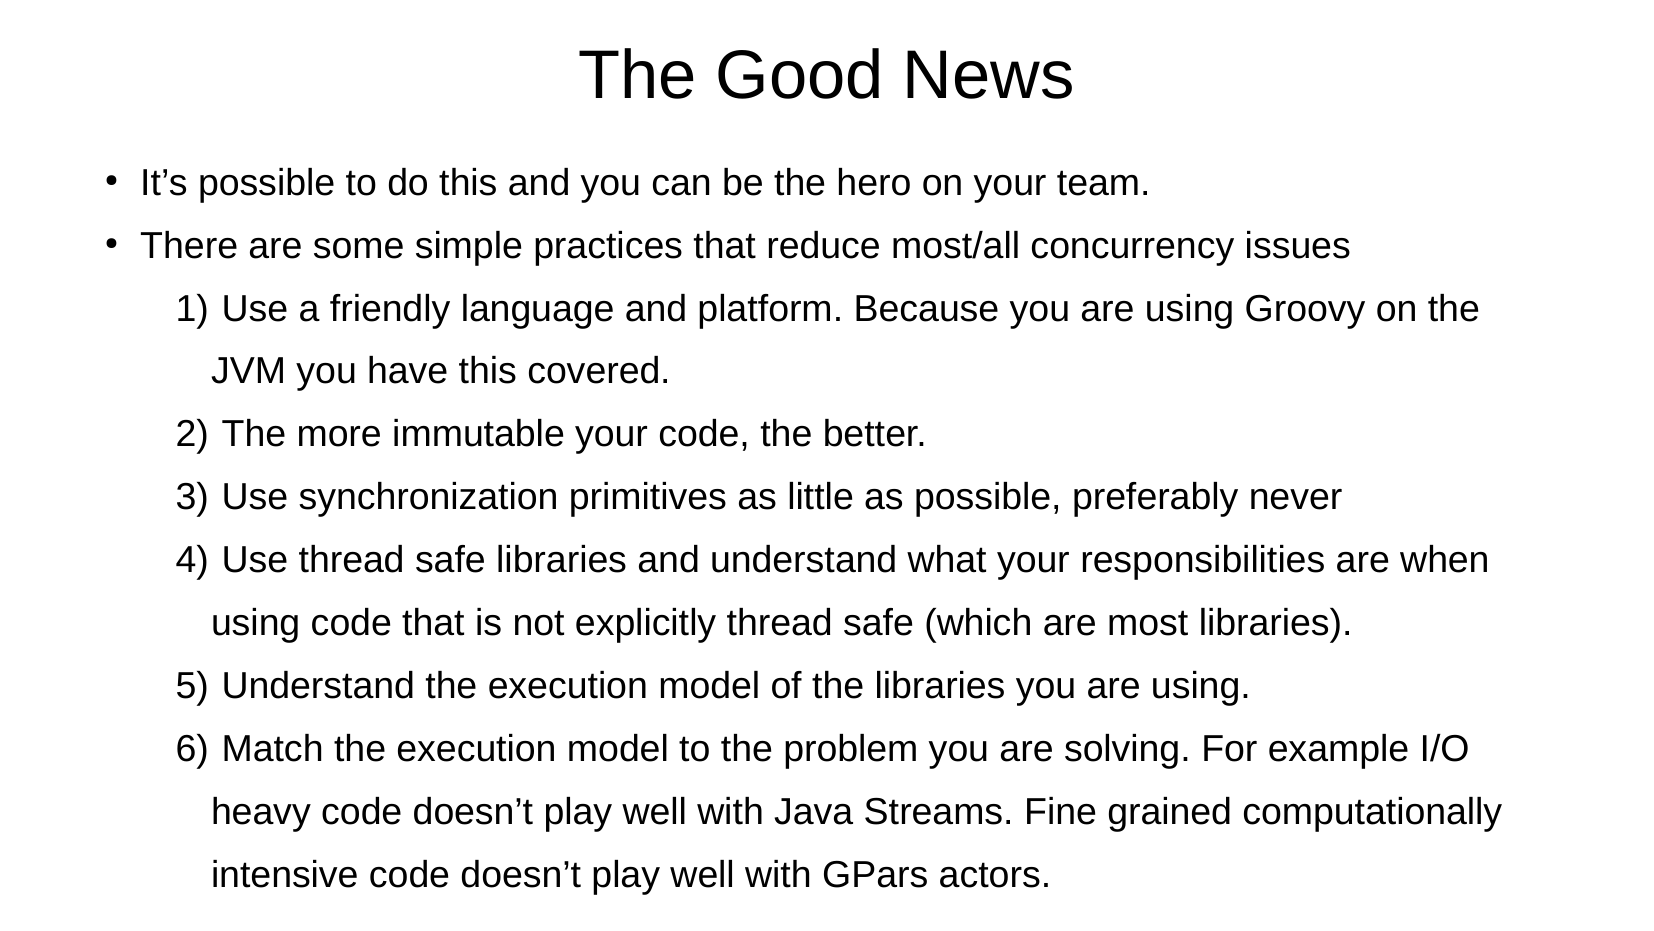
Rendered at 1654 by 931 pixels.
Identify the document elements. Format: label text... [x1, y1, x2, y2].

text_box It’s possible to do this and you can be the hero on your team. There are some simple practices that reduce most/all concurrency issues Use a friendly language and platform. Because you are using Groovy on the JVM you have this covered. The more immutable your code, the better. Use synchronization primitives as little as possible, preferably never Use thread safe libraries and understand what your responsibilities are when using code that is not explicitly thread safe (which are most libraries). Understand the execution model of the libraries you are using. Match the execution model to the problem you are solving. For example I/O heavy code doesn’t play well with Java Streams. Fine grained computationally intensive code doesn’t play well with GPars actors. [90, 132, 1561, 883]
title The Good News [82, 28, 1571, 122]
